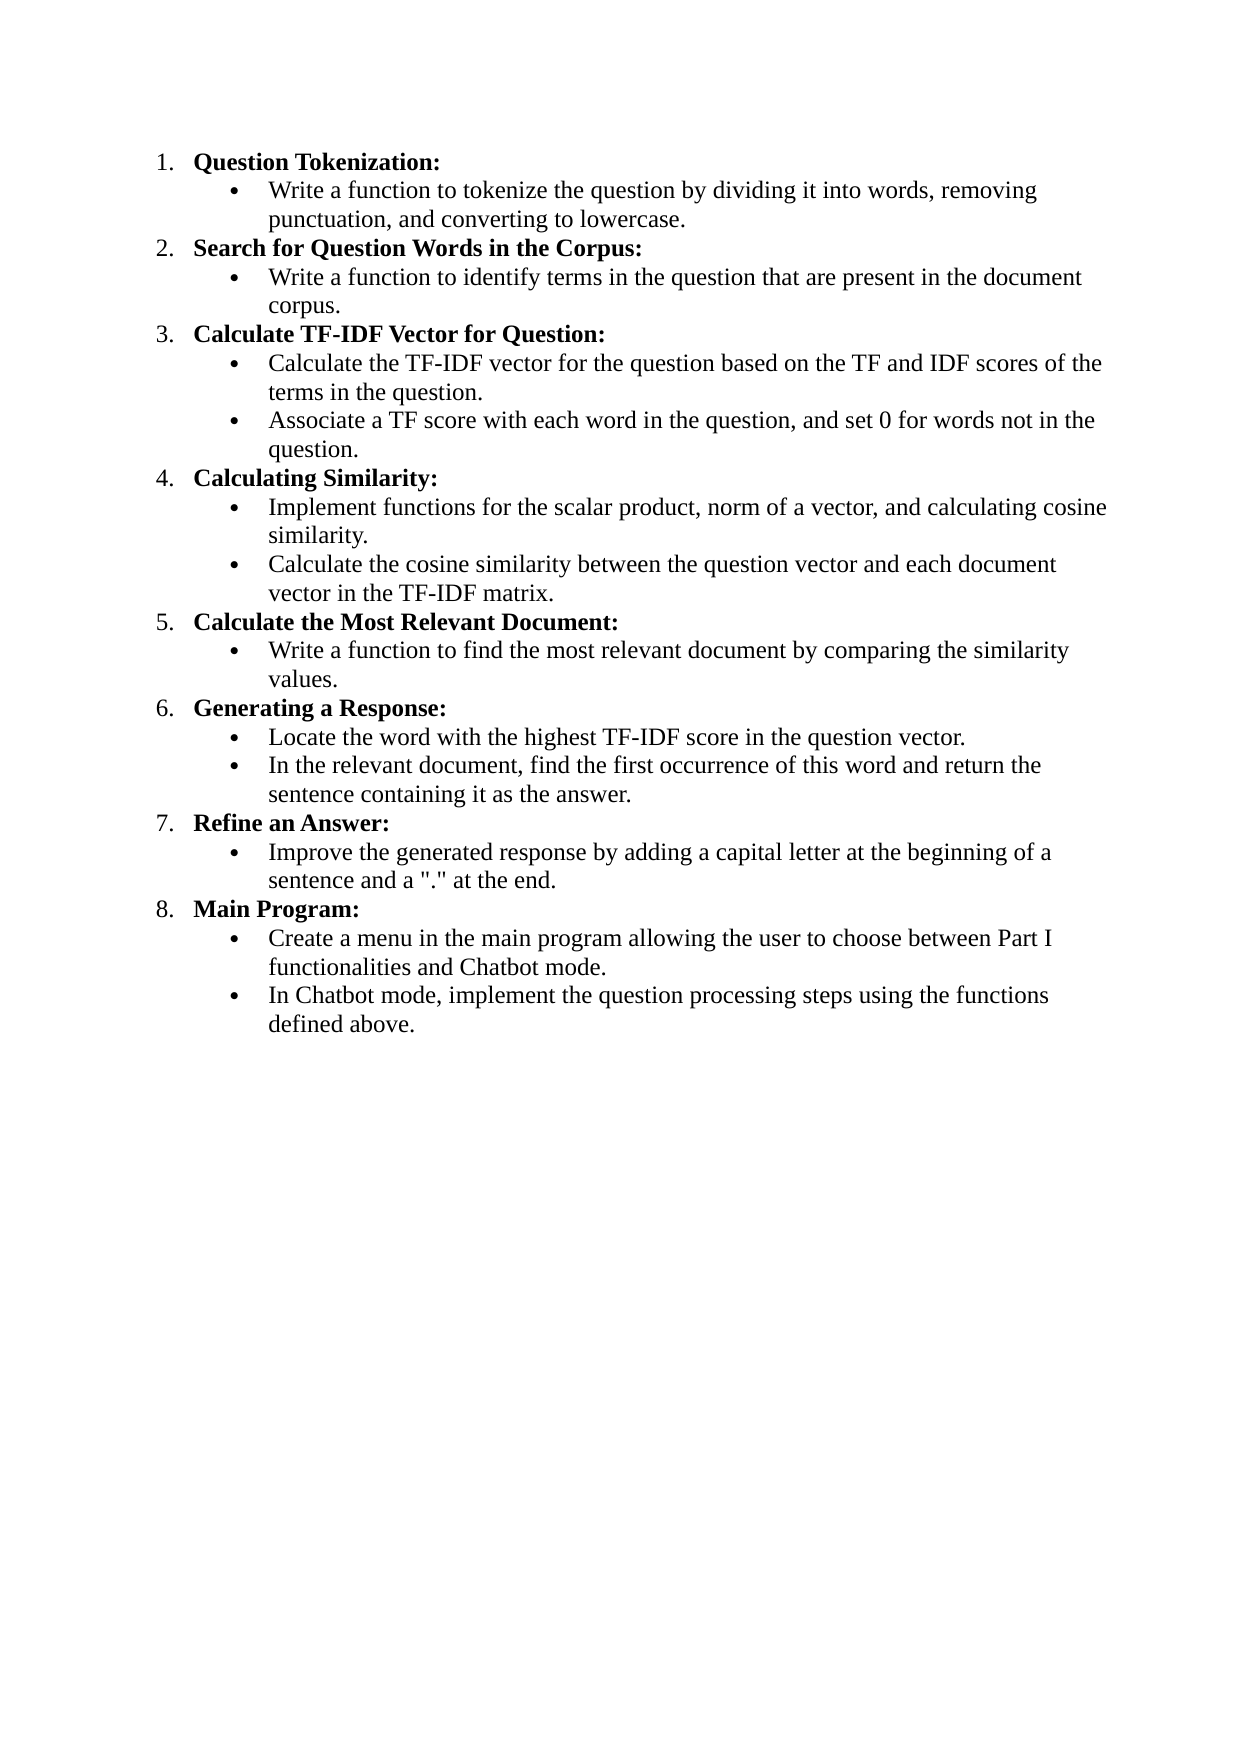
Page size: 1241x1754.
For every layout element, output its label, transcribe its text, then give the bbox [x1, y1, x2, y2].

list Search for Question Words in the Corpus: [156, 233, 1122, 262]
list Write a function to find the most relevant document by comparing the similarity values. [231, 636, 1122, 693]
list Write a function to tokenize the question by dividing it into words, removing punctuation, and converting to lowercase. [231, 176, 1122, 233]
list Calculating Similarity: [156, 463, 1122, 492]
list Create a menu in the main program allowing the user to choose between Part I functionalities and Chatbot mode. [231, 923, 1122, 981]
list In Chatbot mode, implement the question processing steps using the functions defined above. [231, 981, 1122, 1038]
list Associate a TF score with each word in the question, and set 0 for words not in the question. [231, 406, 1122, 463]
list Calculate the cosine similarity between the question vector and each document vector in the TF-IDF matrix. [231, 549, 1122, 607]
list Write a function to identify terms in the question that are present in the document corpus. [231, 262, 1122, 319]
list Question Tokenization: [156, 147, 1122, 176]
list Calculate the TF-IDF vector for the question based on the TF and IDF scores of the terms in the question. [231, 348, 1122, 406]
list Implement functions for the scalar product, norm of a vector, and calculating cosine similarity. [231, 492, 1122, 549]
list Improve the generated response by adding a capital letter at the beginning of a sentence and a "." at the end. [231, 837, 1122, 894]
list Calculate the Most Relevant Document: [156, 607, 1122, 636]
list Main Program: [156, 894, 1122, 923]
list Calculate TF-IDF Vector for Question: [156, 319, 1122, 348]
list In the relevant document, find the first occurrence of this word and return the sentence containing it as the answer. [231, 751, 1122, 808]
list Generating a Response: [156, 693, 1122, 722]
list Refine an Answer: [156, 808, 1122, 837]
list Locate the word with the highest TF-IDF score in the question vector. [231, 722, 1122, 751]
